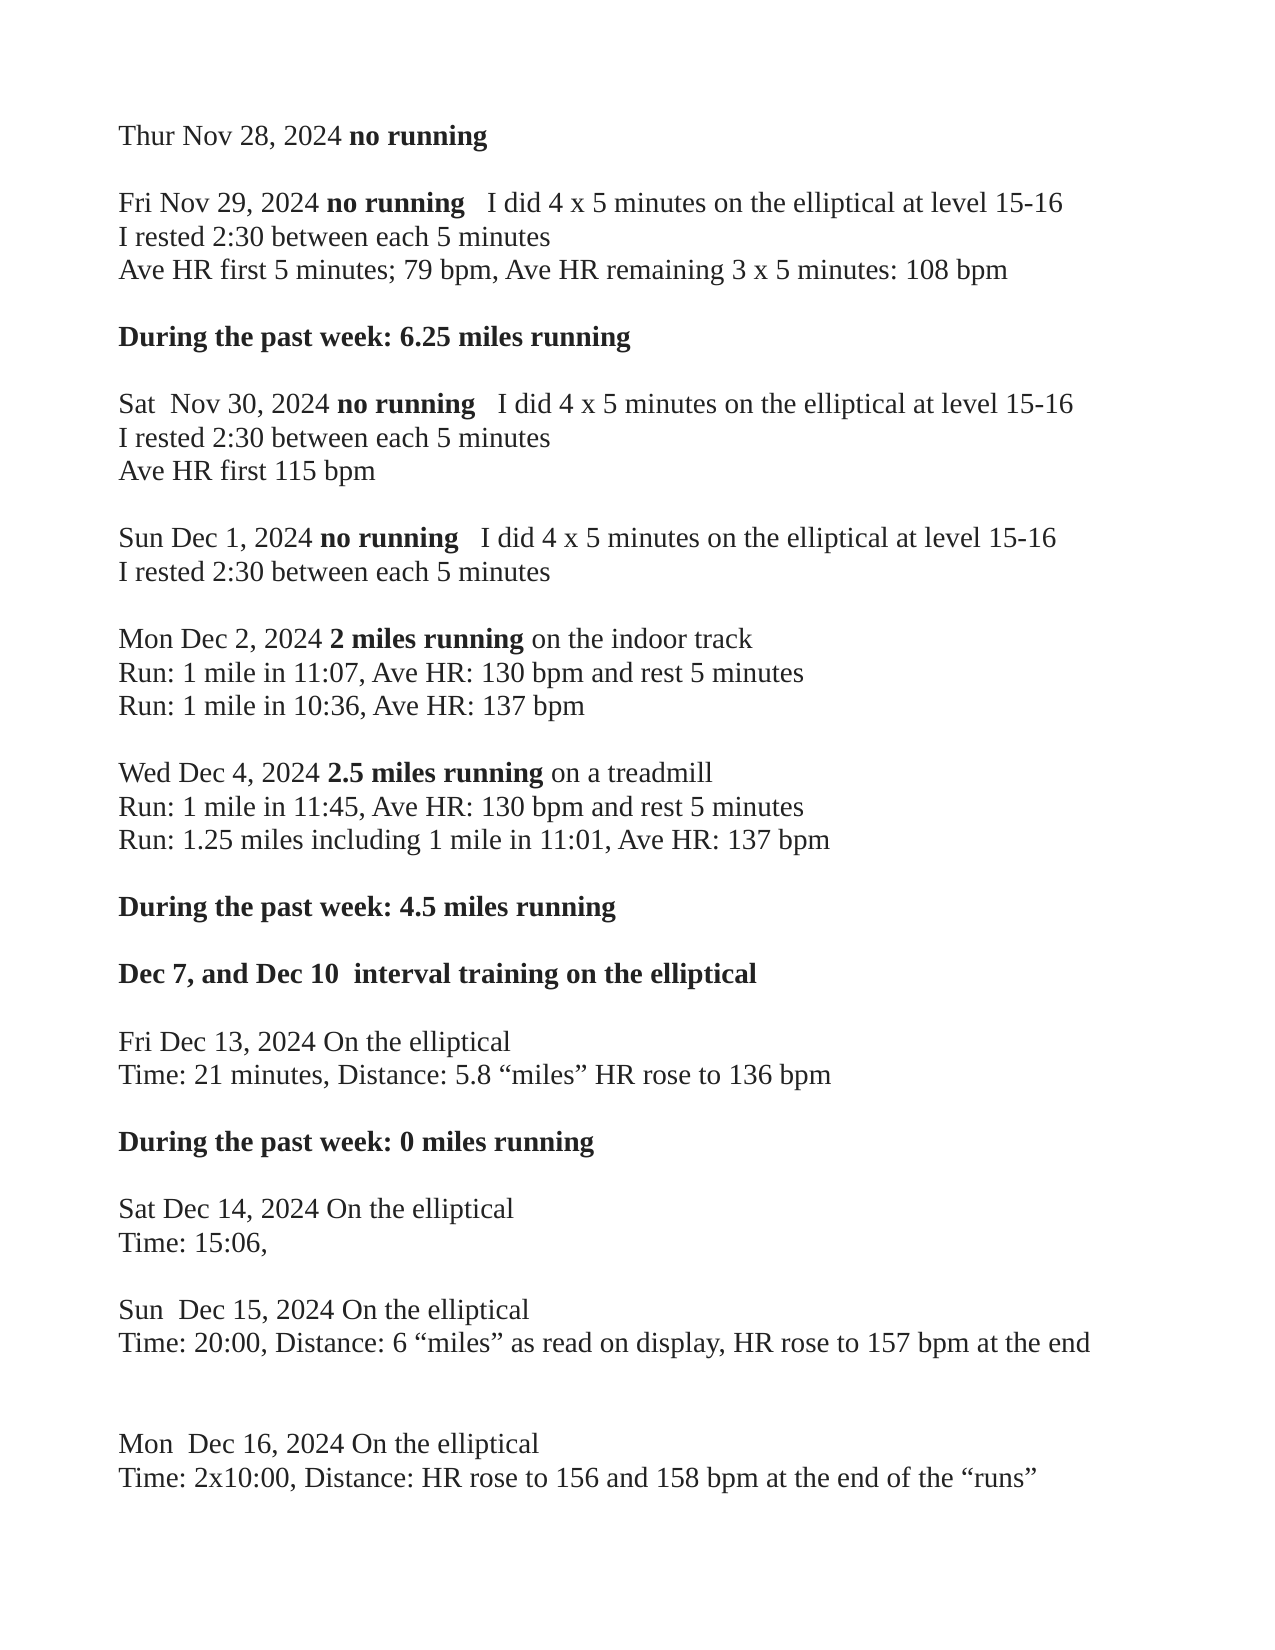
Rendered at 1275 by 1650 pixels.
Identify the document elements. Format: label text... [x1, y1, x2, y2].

text I rested 2:30 between each 5 minutes [118, 420, 1161, 453]
text During the past week: 0 miles running [118, 1124, 1161, 1158]
text Sun Dec 15, 2024 On the elliptical [118, 1292, 1161, 1326]
text I rested 2:30 between each 5 minutes [118, 554, 1161, 588]
text Sat Nov 30, 2024 no running I did 4 x 5 minutes on the elliptical at level 15-16 [118, 386, 1161, 420]
text Run: 1.25 miles including 1 mile in 11:01, Ave HR: 137 bpm [118, 822, 1161, 856]
text Fri Nov 29, 2024 no running I did 4 x 5 minutes on the elliptical at level 15-16 [118, 185, 1161, 219]
text Ave HR first 115 bpm [118, 453, 1161, 487]
text Mon Dec 16, 2024 On the elliptical [118, 1426, 1161, 1460]
text Run: 1 mile in 11:45, Ave HR: 130 bpm and rest 5 minutes [118, 789, 1161, 822]
text Run: 1 mile in 10:36, Ave HR: 137 bpm [118, 688, 1161, 722]
text During the past week: 4.5 miles running [118, 889, 1161, 923]
text During the past week: 6.25 miles running [118, 319, 1161, 353]
text Time: 2x10:00, Distance: HR rose to 156 and 158 bpm at the end of the “runs” [118, 1460, 1161, 1493]
text Time: 15:06, [118, 1225, 1161, 1258]
text Fri Dec 13, 2024 On the elliptical [118, 1024, 1161, 1057]
text I rested 2:30 between each 5 minutes [118, 219, 1161, 252]
text Wed Dec 4, 2024 2.5 miles running on a treadmill [118, 755, 1161, 789]
text Thur Nov 28, 2024 no running [118, 118, 1161, 152]
text Dec 7, and Dec 10 interval training on the elliptical [118, 957, 1161, 990]
text Sat Dec 14, 2024 On the elliptical [118, 1191, 1161, 1225]
text Sun Dec 1, 2024 no running I did 4 x 5 minutes on the elliptical at level 15-16 [118, 521, 1161, 554]
text Time: 21 minutes, Distance: 5.8 “miles” HR rose to 136 bpm [118, 1057, 1161, 1091]
text Run: 1 mile in 11:07, Ave HR: 130 bpm and rest 5 minutes [118, 655, 1161, 688]
text Ave HR first 5 minutes; 79 bpm, Ave HR remaining 3 x 5 minutes: 108 bpm [118, 252, 1161, 286]
text Time: 20:00, Distance: 6 “miles” as read on display, HR rose to 157 bpm at the end [118, 1326, 1161, 1359]
text Mon Dec 2, 2024 2 miles running on the indoor track [118, 621, 1161, 655]
